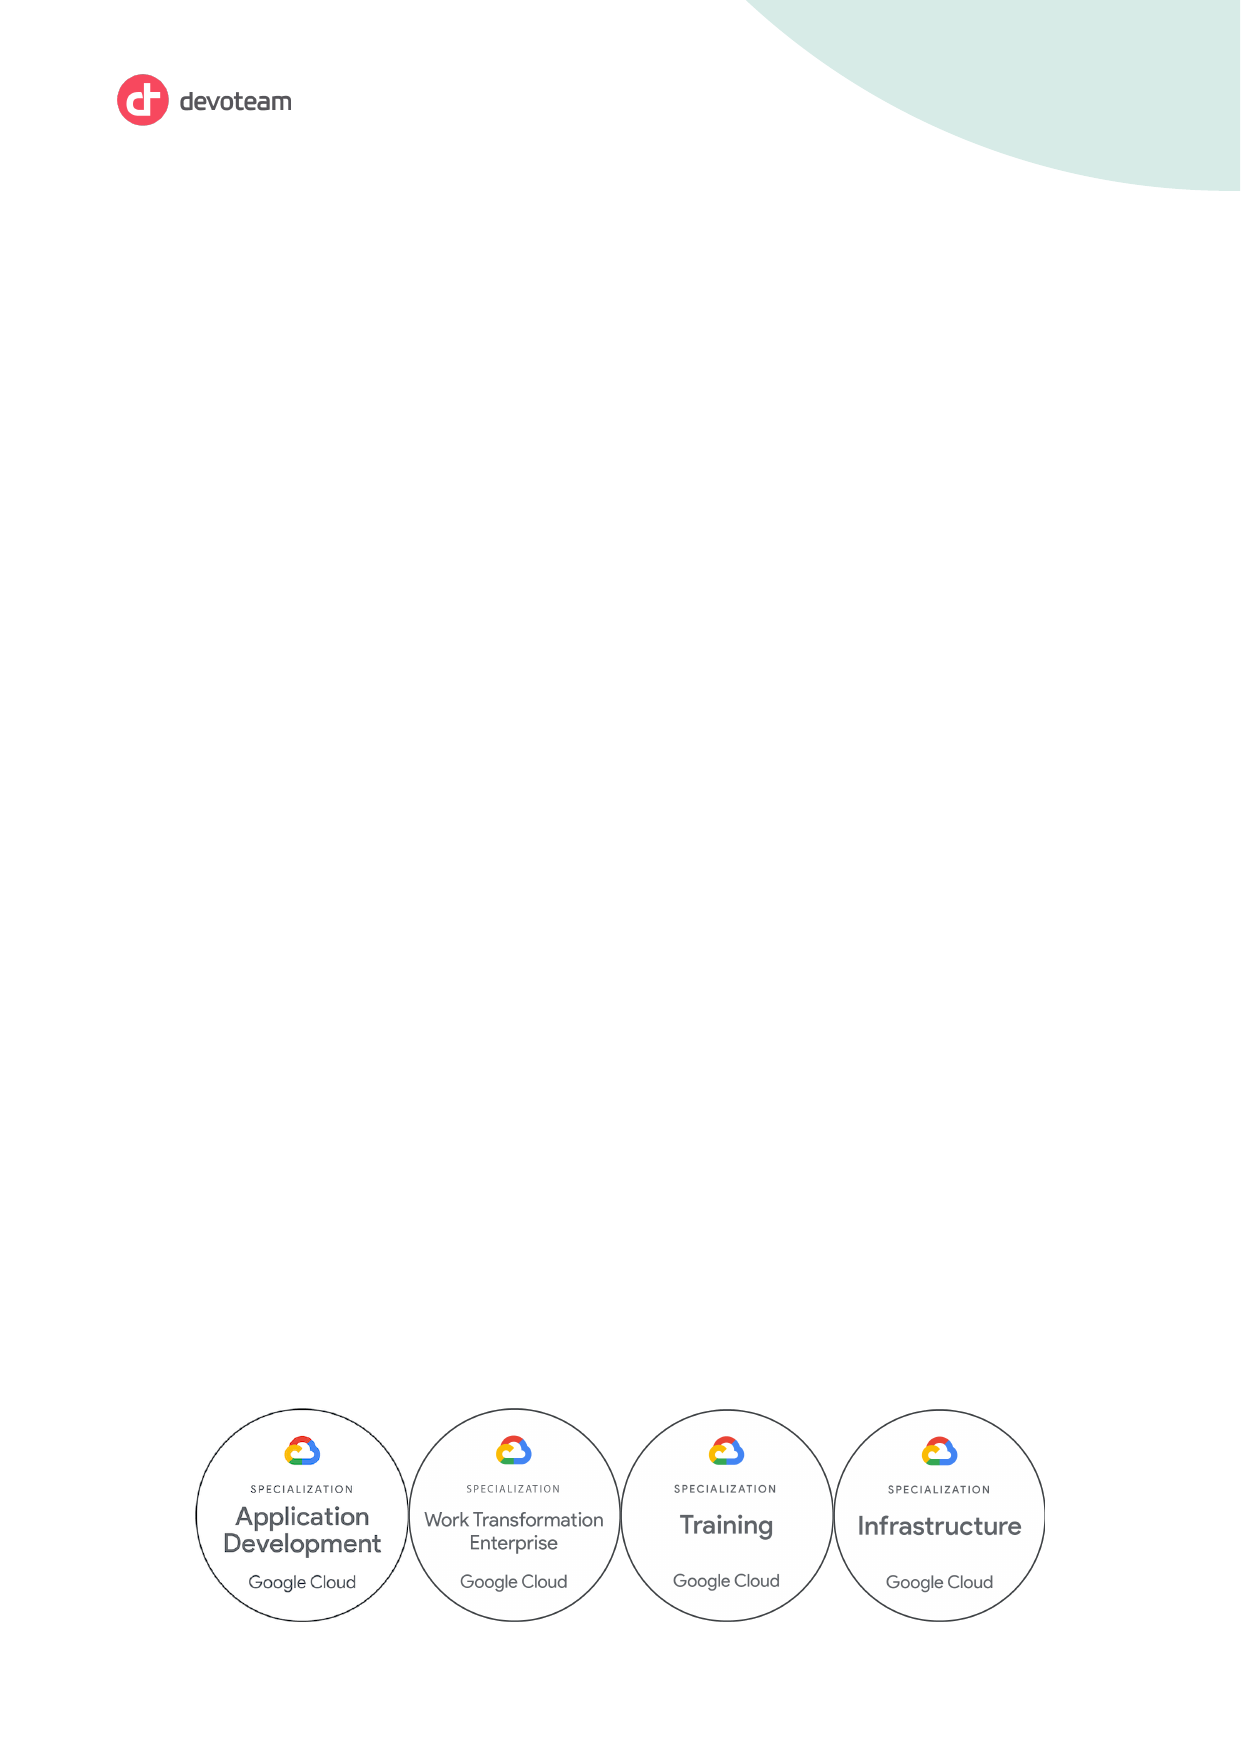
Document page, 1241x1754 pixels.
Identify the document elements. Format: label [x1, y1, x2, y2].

picture [99, 56, 304, 143]
picture [195, 1408, 1045, 1622]
